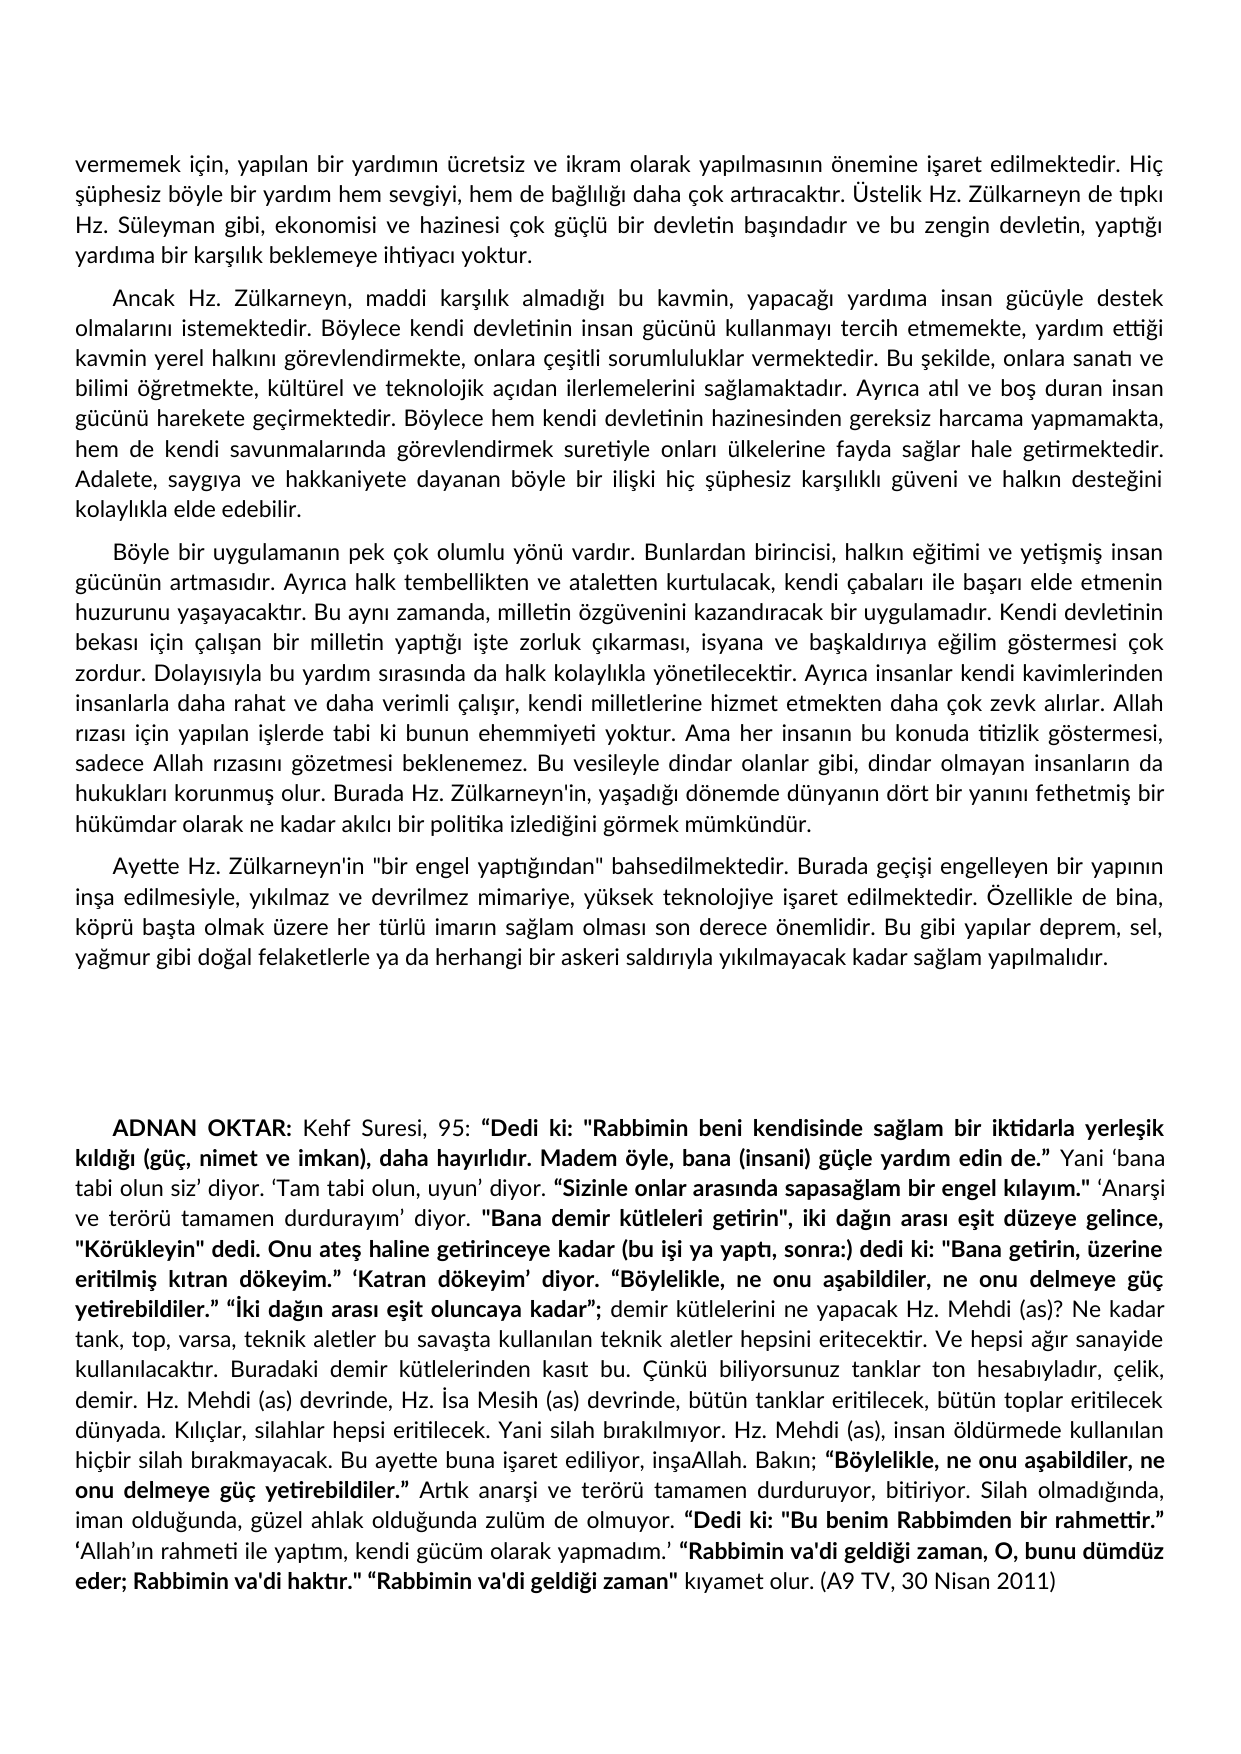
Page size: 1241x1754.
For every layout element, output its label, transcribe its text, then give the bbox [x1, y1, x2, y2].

text Ancak Hz. Zülkarneyn, maddi karşılık almadığı bu kavmin, yapacağı yardıma insan gücüyle destek olmalarını istemektedir. Böylece kendi devletinin insan gücünü kullanmayı tercih etmemekte, yardım ettiği kavmin yerel halkını görevlendirmekte, onlara çeşitli sorumluluklar vermektedir. Bu şekilde, onlara sanatı ve bilimi öğretmekte, kültürel ve teknolojik açıdan ilerlemelerini sağlamaktadır. Ayrıca atıl ve boş duran insan gücünü harekete geçirmektedir. Böylece hem kendi devletinin hazinesinden gereksiz harcama yapmamakta, hem de kendi savunmalarında görevlendirmek suretiyle onları ülkelerine fayda sağlar hale getirmektedir. Adalete, saygıya ve hakkaniyete dayanan böyle bir ilişki hiç şüphesiz karşılıklı güveni ve halkın desteğini kolaylıkla elde edebilir. [75, 283, 1165, 522]
text vermemek için, yapılan bir yardımın ücretsiz ve ikram olarak yapılmasının önemine işaret edilmektedir. Hiç şüphesiz böyle bir yardım hem sevgiyi, hem de bağlılığı daha çok artıracaktır. Üstelik Hz. Zülkarneyn de tıpkı Hz. Süleyman gibi, ekonomisi ve hazinesi çok güçlü bir devletin başındadır ve bu zengin devletin, yaptığı yardıma bir karşılık beklemeye ihtiyacı yoktur. [75, 150, 1165, 268]
text ADNAN OKTAR: Kehf Suresi, 95: “Dedi ki: "Rabbimin beni kendisinde sağlam bir iktidarla yerleşik kıldığı (güç, nimet ve imkan), daha hayırlıdır. Madem öyle, bana (insani) güçle yardım edin de.” Yani ‘bana tabi olun siz’ diyor. ‘Tam tabi olun, uyun’ diyor. “Sizinle onlar arasında sapasağlam bir engel kılayım." ‘Anarşi ve terörü tamamen durdurayım’ diyor. "Bana demir kütleleri getirin", iki dağın arası eşit düzeye gelince, "Körükleyin" dedi. Onu ateş haline getirinceye kadar (bu işi ya yaptı, sonra:) dedi ki: "Bana getirin, üzerine eritilmiş kıtran dökeyim.” ‘Katran dökeyim’ diyor. “Böylelikle, ne onu aşabildiler, ne onu delmeye güç yetirebildiler.” “İki dağın arası eşit oluncaya kadar”; demir kütlelerini ne yapacak Hz. Mehdi (as)? Ne kadar tank, top, varsa, teknik aletler bu savaşta kullanılan teknik aletler hepsini eritecektir. Ve hepsi ağır sanayide kullanılacaktır. Buradaki demir kütlelerinden kasıt bu. Çünkü biliyorsunuz tanklar ton hesabıyladır, çelik, demir. Hz. Mehdi (as) devrinde, Hz. İsa Mesih (as) devrinde, bütün tanklar eritilecek, bütün toplar eritilecek dünyada. Kılıçlar, silahlar hepsi eritilecek. Yani silah bırakılmıyor. Hz. Mehdi (as), insan öldürmede kullanılan hiçbir silah bırakmayacak. Bu ayette buna işaret ediliyor, inşaAllah. Bakın; “Böylelikle, ne onu aşabildiler, ne onu delmeye güç yetirebildiler.” Artık anarşi ve terörü tamamen durduruyor, bitiriyor. Silah olmadığında, iman olduğunda, güzel ahlak olduğunda zulüm de olmuyor. “Dedi ki: "Bu benim Rabbimden bir rahmettir.” ‘Allah’ın rahmeti ile yaptım, kendi gücüm olarak yapmadım.’ “Rabbimin va'di geldiği zaman, O, bunu dümdüz eder; Rabbimin va'di haktır." “Rabbimin va'di geldiği zaman" kıyamet olur. (A9 TV, 30 Nisan 2011) [75, 1113, 1165, 1594]
text Böyle bir uygulamanın pek çok olumlu yönü vardır. Bunlardan birincisi, halkın eğitimi ve yetişmiş insan gücünün artmasıdır. Ayrıca halk tembellikten ve ataletten kurtulacak, kendi çabaları ile başarı elde etmenin huzurunu yaşayacaktır. Bu aynı zamanda, milletin özgüvenini kazandıracak bir uygulamadır. Kendi devletinin bekası için çalışan bir milletin yaptığı işte zorluk çıkarması, isyana ve başkaldırıya eğilim göstermesi çok zordur. Dolayısıyla bu yardım sırasında da halk kolaylıkla yönetilecektir. Ayrıca insanlar kendi kavimlerinden insanlarla daha rahat ve daha verimli çalışır, kendi milletlerine hizmet etmekten daha çok zevk alırlar. Allah rızası için yapılan işlerde tabi ki bunun ehemmiyeti yoktur. Ama her insanın bu konuda titizlik göstermesi, sadece Allah rızasını gözetmesi beklenemez. Bu vesileyle dindar olanlar gibi, dindar olmayan insanların da hukukları korunmuş olur. Burada Hz. Zülkarneyn'in, yaşadığı dönemde dünyanın dört bir yanını fethetmiş bir hükümdar olarak ne kadar akılcı bir politika izlediğini görmek mümkündür. [75, 537, 1165, 837]
text Ayette Hz. Zülkarneyn'in "bir engel yaptığından" bahsedilmektedir. Burada geçişi engelleyen bir yapının inşa edilmesiyle, yıkılmaz ve devrilmez mimariye, yüksek teknolojiye işaret edilmektedir. Özellikle de bina, köprü başta olmak üzere her türlü imarın sağlam olması son derece önemlidir. Bu gibi yapılar deprem, sel, yağmur gibi doğal felaketlerle ya da herhangi bir askeri saldırıyla yıkılmayacak kadar sağlam yapılmalıdır. [75, 852, 1165, 970]
